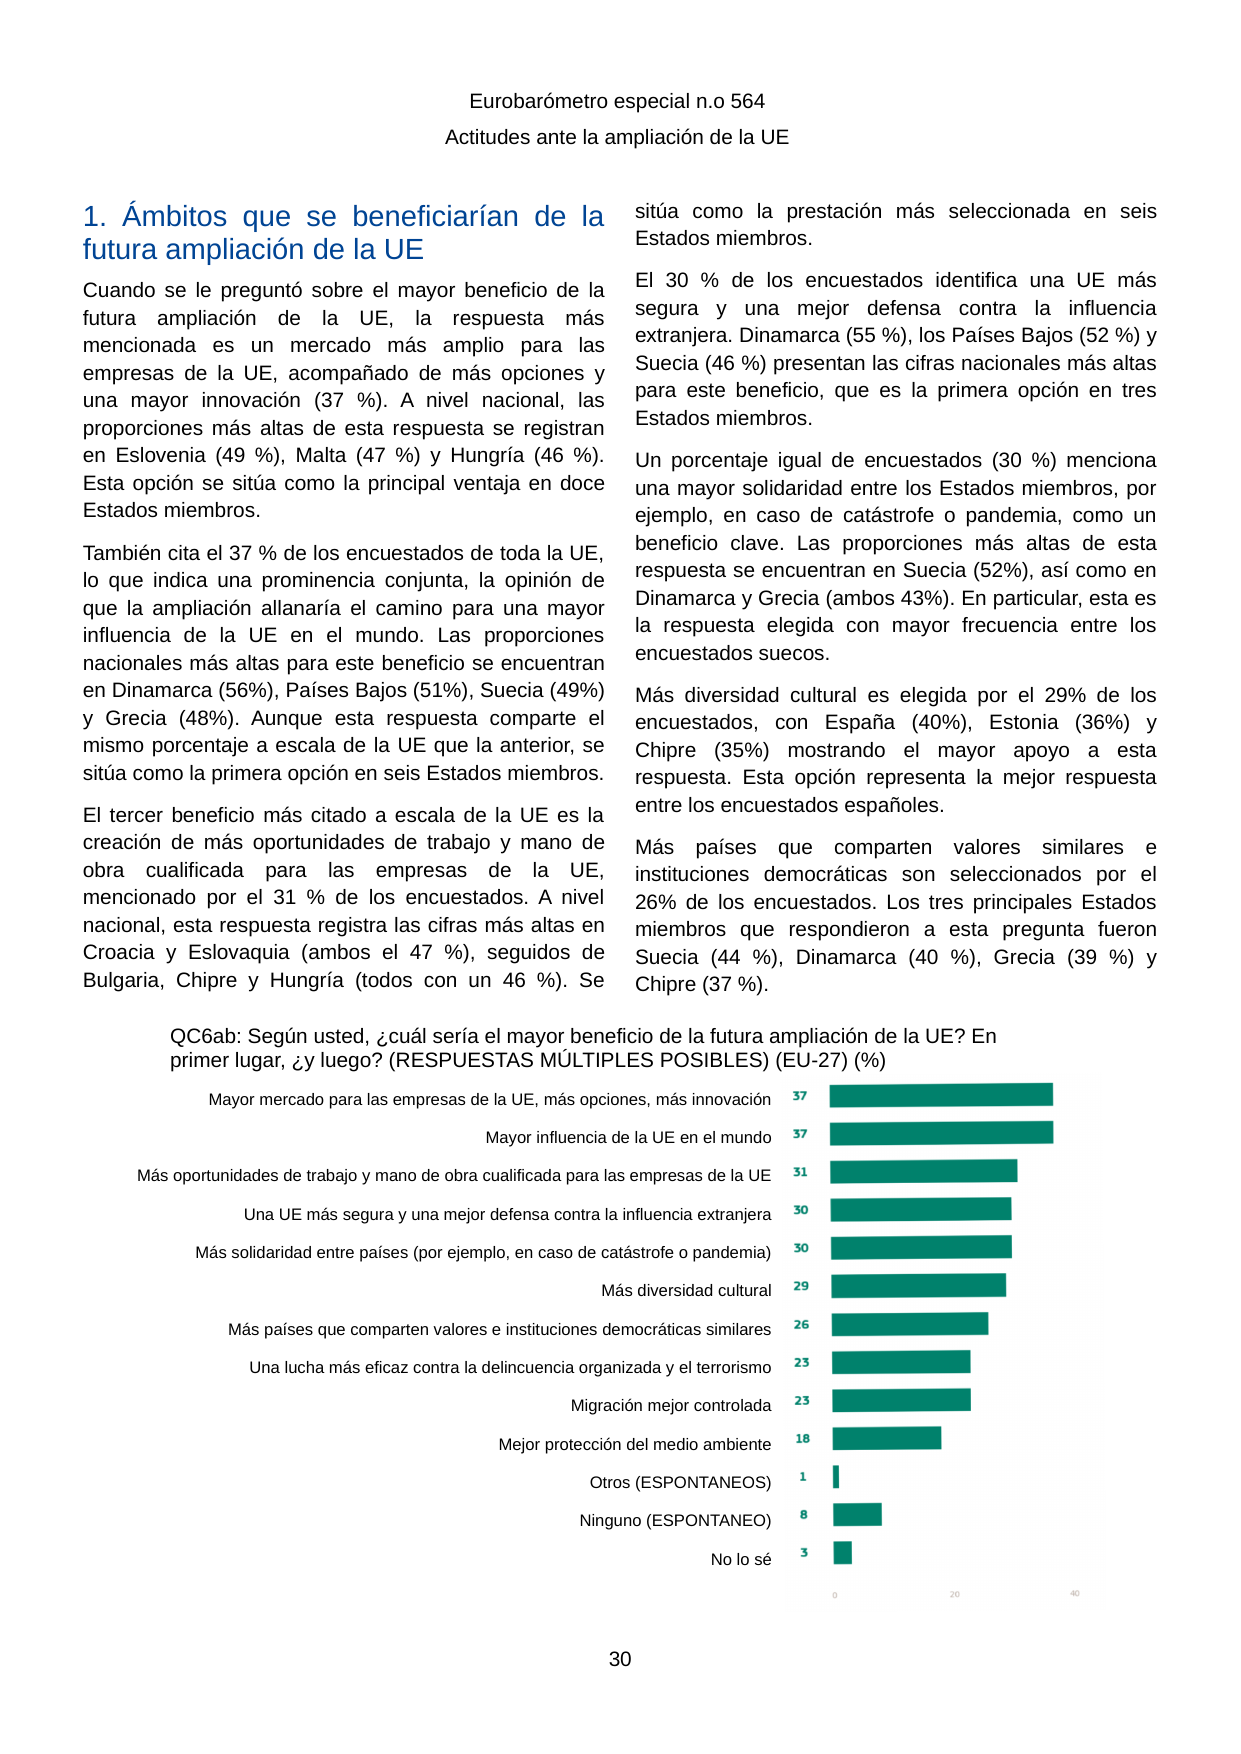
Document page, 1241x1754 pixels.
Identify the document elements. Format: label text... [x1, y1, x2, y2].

subtitle 1. Ámbitos que se beneficiarían de la futura ampliación de la UE [83, 199, 605, 266]
text Cuando se le preguntó sobre el mayor beneficio de la futura ampliación de la UE, la respuesta más mencionada es un mercado más amplio para las empresas de la UE, acompañado de más opciones y una mayor innovación (37 %). A nivel nacional, las proporciones más altas de esta respuesta se registran en Eslovenia (49 %), Malta (47 %) y Hungría (46 %). Esta opción se sitúa como la principal ventaja en doce Estados miembros. [83, 278, 605, 522]
text sitúa como la prestación más seleccionada en seis Estados miembros. [635, 199, 1157, 250]
text Un porcentaje igual de encuestados (30 %) menciona una mayor solidaridad entre los Estados miembros, por ejemplo, en caso de catástrofe o pandemia, como un beneficio clave. Las proporciones más altas de esta respuesta se encuentran en Suecia (52%), así como en Dinamarca y Grecia (ambos 43%). En particular, esta es la respuesta elegida con mayor frecuencia entre los encuestados suecos. [635, 448, 1157, 664]
text Más diversidad cultural es elegida por el 29% de los encuestados, con España (40%), Estonia (36%) y Chipre (35%) mostrando el mayor apoyo a esta respuesta. Esta opción representa la mejor respuesta entre los encuestados españoles. [635, 682, 1157, 816]
picture [781, 1073, 1106, 1612]
text El tercer beneficio más citado a escala de la UE es la creación de más oportunidades de trabajo y mano de obra cualificada para las empresas de la UE, mencionado por el 31 % de los encuestados. A nivel nacional, esta respuesta registra las cifras más altas en Croacia y Eslovaquia (ambos el 47 %), seguidos de Bulgaria, Chipre y Hungría (todos con un 46 %). Se [83, 802, 605, 991]
text El 30 % de los encuestados identifica una UE más segura y una mejor defensa contra la influencia extranjera. Dinamarca (55 %), los Países Bajos (52 %) y Suecia (46 %) presentan las cifras nacionales más altas para este beneficio, que es la primera opción en tres Estados miembros. [635, 268, 1157, 430]
text También cita el 37 % de los encuestados de toda la UE, lo que indica una prominencia conjunta, la opinión de que la ampliación allanaría el camino para una mayor influencia de la UE en el mundo. Las proporciones nacionales más altas para este beneficio se encuentran en Dinamarca (56%), Países Bajos (51%), Suecia (49%) y Grecia (48%). Aunque esta respuesta comparte el mismo porcentaje a escala de la UE que la anterior, se sitúa como la primera opción en seis Estados miembros. [83, 540, 605, 784]
text Más países que comparten valores similares e instituciones democráticas son seleccionados por el 26% de los encuestados. Los tres principales Estados miembros que respondieron a esta pregunta fueron Suecia (44 %), Dinamarca (40 %), Grecia (39 %) y Chipre (37 %). [635, 834, 1157, 996]
